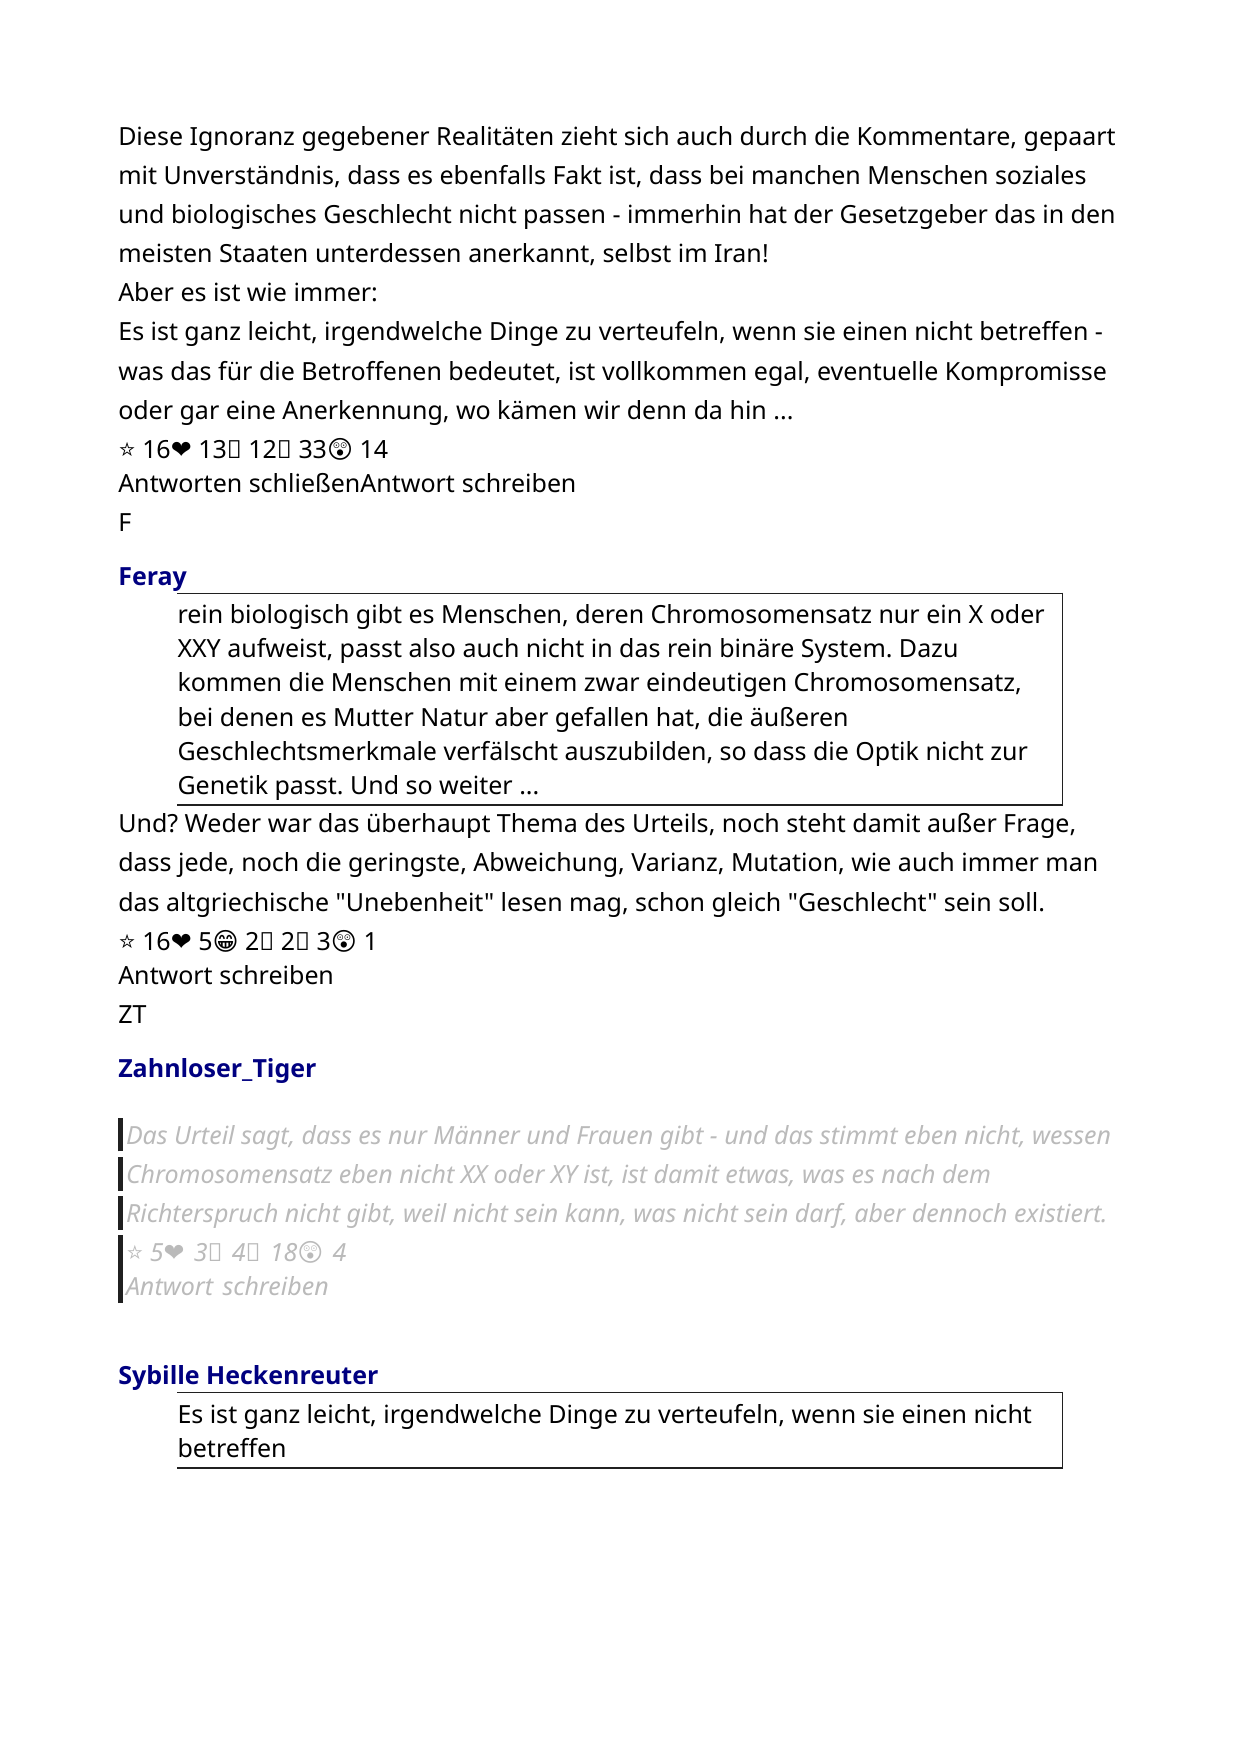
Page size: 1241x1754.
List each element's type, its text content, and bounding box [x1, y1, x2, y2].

subtitle Sybille Heckenreuter [118, 1358, 1122, 1392]
text rein biologisch gibt es Menschen, deren Chromosomensatz nur ein X oder XXY aufweist, passt also auch nicht in das rein binäre System. Dazu kommen die Menschen mit einem zwar eindeutigen Chromosomensatz, bei denen es Mutter Natur aber gefallen hat, die äußeren Geschlechtsmerkmale verfälscht auszubilden, so dass die Optik nicht zur Genetik passt. Und so weiter ... [177, 594, 1062, 804]
subtitle Zahnloser_Tiger [118, 1050, 1122, 1084]
text Antwort schreiben [123, 1269, 1122, 1303]
text ZT [118, 997, 1122, 1031]
text ⭐️ 16❤️ 13🙁 12🤨 33😲 14 [118, 431, 1122, 466]
text Antwort schreiben [118, 957, 1122, 991]
text Und? Weder war das überhaupt Thema des Urteils, noch steht damit außer Frage, dass jede, noch die geringste, Abweichung, Varianz, Mutation, wie auch immer man das altgriechische "Unebenheit" lesen mag, schon gleich "Geschlecht" sein soll. [118, 806, 1122, 918]
text F [118, 505, 1122, 539]
text Diese Ignoranz gegebener Realitäten zieht sich auch durch die Kommentare, gepaart mit Unverständnis, dass es ebenfalls Fakt ist, dass bei manchen Menschen soziales und biologisches Geschlecht nicht passen - immerhin hat der Gesetzgeber das in den meisten Staaten unterdessen anerkannt, selbst im Iran! [118, 118, 1122, 270]
subtitle Feray [118, 558, 1122, 592]
text ⭐️ 16❤️ 5😁 2🙁 2🤨 3😲 1 [118, 923, 1122, 957]
text Aber es ist wie immer: Es ist ganz leicht, irgendwelche Dinge zu verteufeln, wenn sie einen nicht betreffen - was das für die Betroffenen bedeutet, ist vollkommen egal, eventuelle Kompromisse oder gar eine Anerkennung, wo kämen wir denn da hin ... [118, 275, 1122, 426]
text Antworten schließenAntwort schreiben [118, 466, 1122, 499]
text Es ist ganz leicht, irgendwelche Dinge zu verteufeln, wenn sie einen nicht betreffen [177, 1393, 1062, 1467]
text ⭐️ 5❤️ 3🙁 4🤨 18😲 4 [123, 1235, 1122, 1269]
text Das Urteil sagt, dass es nur Männer und Frauen gibt - und das stimmt eben nicht, wessen Chromosomensatz eben nicht XX oder XY ist, ist damit etwas, was es nach dem Richterspruch nicht gibt, weil nicht sein kann, was nicht sein darf, aber dennoch existiert. [118, 1117, 1122, 1230]
